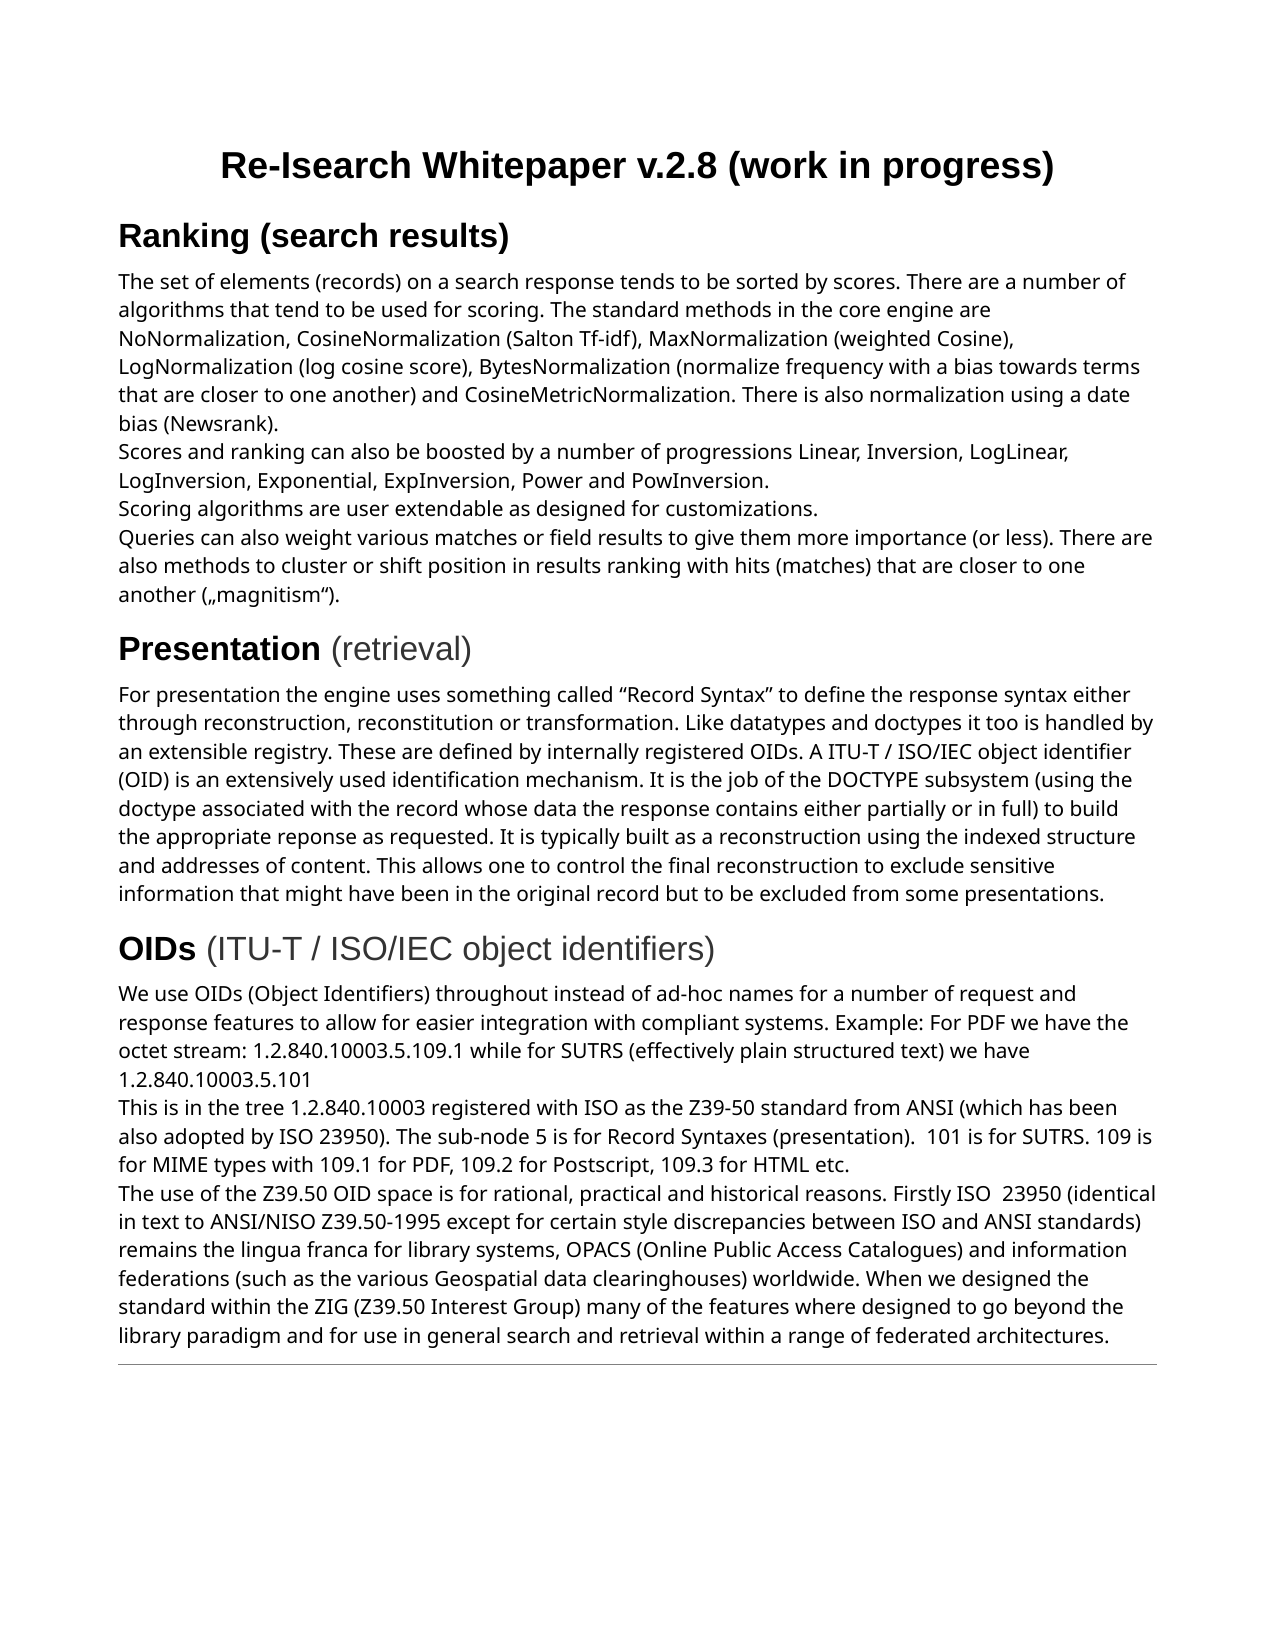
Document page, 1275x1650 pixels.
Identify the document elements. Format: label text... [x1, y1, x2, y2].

subtitle OIDs (ITU-T / ISO/IEC object identifiers) [118, 928, 1157, 967]
text Scores and ranking can also be boosted by a number of progressions Linear, Inversion, LogLinear, LogInversion, Exponential, ExpInversion, Power and PowInversion. [118, 437, 1157, 494]
text This is in the tree 1.2.840.10003 registered with ISO as the Z39-50 standard from ANSI (which has been also adopted by ISO 23950). The sub-node 5 is for Record Syntaxes (presentation). 101 is for SUTRS. 109 is for MIME types with 109.1 for PDF, 109.2 for Postscript, 109.3 for HTML etc. [118, 1093, 1157, 1179]
text The use of the Z39.50 OID space is for rational, practical and historical reasons. Firstly ISO 23950 (identical in text to ANSI/NISO Z39.50-1995 except for certain style discrepancies between ISO and ANSI standards) remains the lingua franca for library systems, OPACS (Online Public Access Catalogues) and information federations (such as the various Geospatial data clearinghouses) worldwide. When we designed the standard within the ZIG (Z39.50 Interest Group) many of the features where designed to go beyond the library paradigm and for use in general search and retrieval within a range of federated architectures. [118, 1179, 1157, 1349]
text Scoring algorithms are user extendable as designed for customizations. [118, 494, 1157, 523]
text We use OIDs (Object Identifiers) throughout instead of ad-hoc names for a number of request and response features to allow for easier integration with compliant systems. Example: For PDF we have the octet stream: 1.2.840.10003.5.109.1 while for SUTRS (effectively plain structured text) we have 1.2.840.10003.5.101 [118, 979, 1157, 1093]
text Queries can also weight various matches or field results to give them more importance (or less). There are also methods to cluster or shift position in results ranking with hits (matches) that are closer to one another („magnitism“). [118, 523, 1157, 608]
subtitle Ranking (search results) [118, 216, 1157, 254]
text For presentation the engine uses something called “Record Syntax” to define the response syntax either through reconstruction, reconstitution or transformation. Like datatypes and doctypes it too is handled by an extensible registry. These are defined by internally registered OIDs. A ITU-T / ISO/IEC object identifier (OID) is an extensively used identification mechanism. It is the job of the DOCTYPE subsystem (using the doctype associated with the record whose data the response contains either partially or in full) to build the appropriate reponse as requested. It is typically built as a reconstruction using the indexed structure and addresses of content. This allows one to control the final reconstruction to exclude sensitive information that might have been in the original record but to be excluded from some presentations. [118, 680, 1157, 908]
text The set of elements (records) on a search response tends to be sorted by scores. There are a number of algorithms that tend to be used for scoring. The standard methods in the core engine are NoNormalization, CosineNormalization (Salton Tf-idf), MaxNormalization (weighted Cosine), LogNormalization (log cosine score), BytesNormalization (normalize frequency with a bias towards terms that are closer to one another) and CosineMetricNormalization. There is also normalization using a date bias (Newsrank). [118, 267, 1157, 437]
subtitle Presentation (retrieval) [118, 629, 1157, 668]
